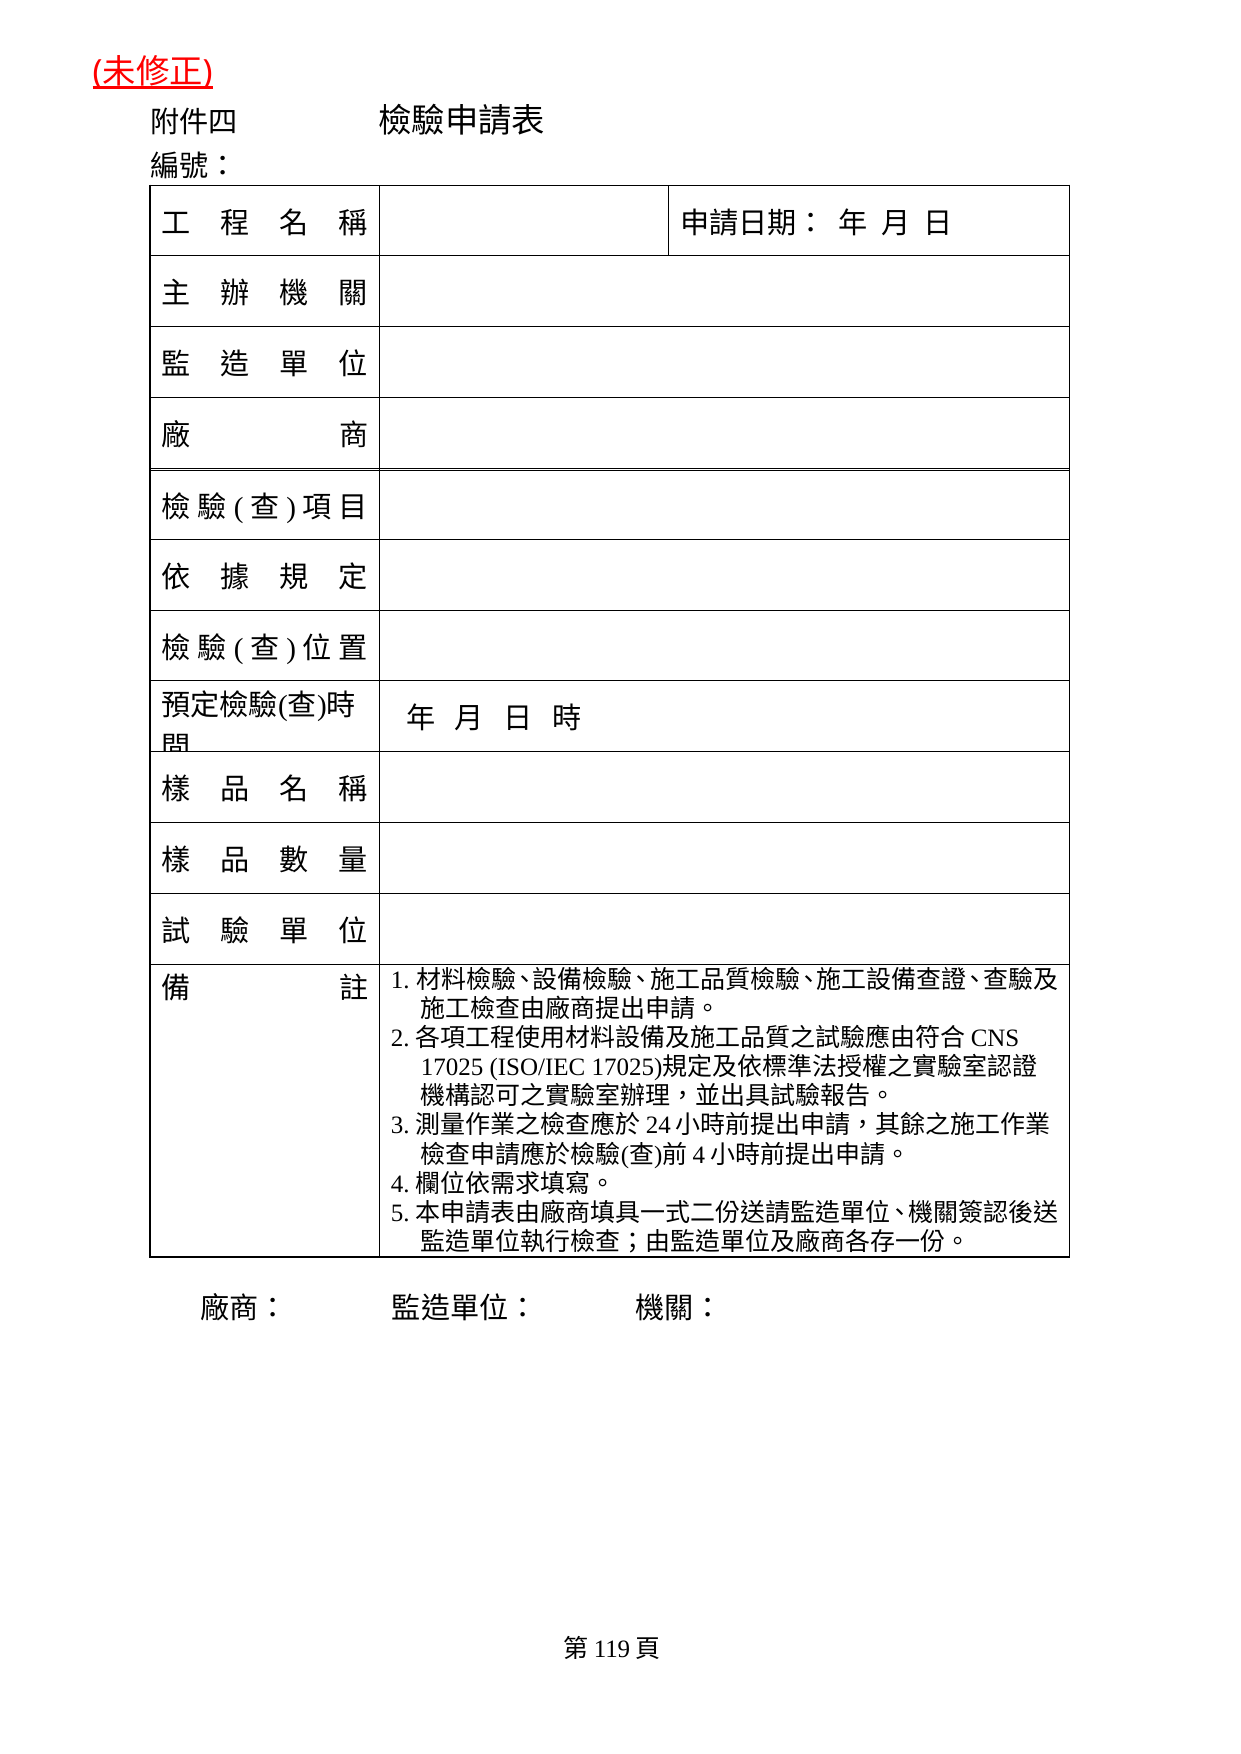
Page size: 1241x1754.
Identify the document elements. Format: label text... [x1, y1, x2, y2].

table_cell 樣品名稱 [151, 752, 379, 822]
table_cell 主辦機關 [151, 256, 379, 326]
table_cell 1. 材料檢驗、設備檢驗、施工品質檢驗、施工設備查證、查驗及施工檢查由廠商提出申請。 2. 各項工程使用材料設備及施工品質之試驗應由符合CNS 17025 (ISO/IEC 17025)規定及依標準法授權之實驗室認證機構認可之實驗室辦理，並出具試驗報告。 3. 測量作業之檢查應於24小時前提出申請，其餘之施工作業檢查申請應於檢驗(查)前4小時前提出申請。 4. 欄位依需求填寫。 5. 本申請表由廠商填具一式二份送請監造單位、機關簽認後送監造單位執行檢查；由監造單位及廠商各存一份。 [380, 965, 1069, 1256]
table_cell 年 月 日 時 [380, 681, 1069, 751]
text 廠商： 監造單位： 機關： [200, 1285, 1087, 1327]
table_cell [380, 894, 1069, 964]
table_cell [380, 752, 1069, 822]
table_header 申請日期： 年 月 日 [669, 186, 1069, 255]
text 編號： [150, 142, 1087, 184]
text [78, 38, 284, 97]
table_cell 備註 [151, 965, 379, 1256]
table_cell 檢驗(查)位置 [151, 611, 379, 680]
table_cell [380, 540, 1069, 609]
table_cell 廠商 [151, 398, 379, 468]
table_cell [380, 611, 1069, 680]
table_cell [380, 823, 1069, 893]
table_cell [380, 327, 1069, 397]
table_cell 監造單位 [151, 327, 379, 397]
text (未修正) [92, 45, 268, 89]
text 附件四 檢驗申請表 [150, 94, 1087, 142]
table_cell 試驗單位 [151, 894, 379, 964]
table_cell 預定檢驗(查)時間 [151, 681, 379, 751]
table_cell 檢驗(查)項目 [151, 471, 379, 539]
table_cell [380, 471, 1069, 539]
table_cell 依據規定 [151, 540, 379, 609]
table_header 工程名稱 [151, 186, 379, 255]
table_cell [380, 256, 1069, 326]
table_cell [380, 398, 1069, 468]
table_cell 樣品數量 [151, 823, 379, 893]
table_header [380, 186, 668, 255]
